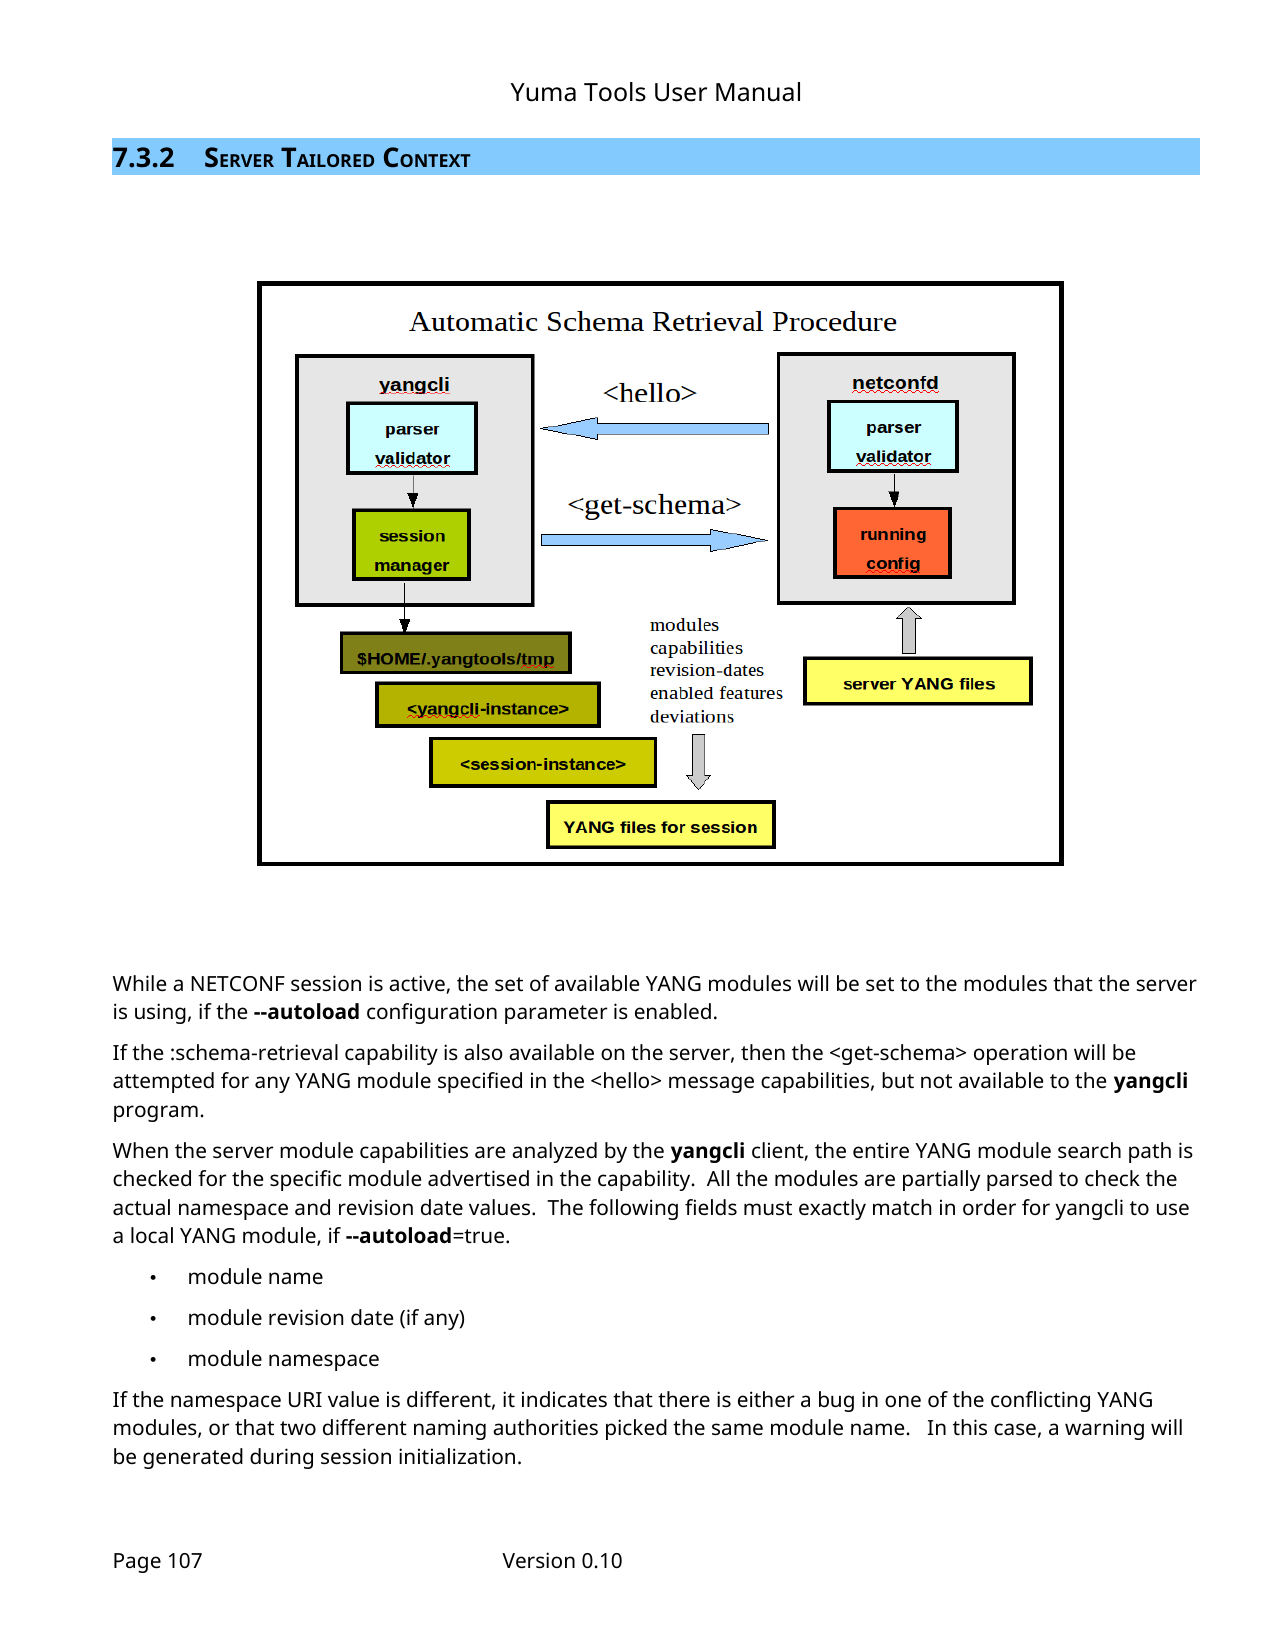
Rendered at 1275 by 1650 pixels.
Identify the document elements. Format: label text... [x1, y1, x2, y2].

text If the :schema-retrieval capability is also available on the server, then the <get-schema> operation will be attempted for any YANG module specified in the <hello> message capabilities, but not available to the yangcli program. [112, 1038, 1200, 1123]
list module name [150, 1262, 1200, 1291]
subtitle Server Tailored Context [112, 138, 1200, 175]
text While a NETCONF session is active, the set of available YANG modules will be set to the modules that the server is using, if the --autoload configuration parameter is enabled. [112, 969, 1200, 1026]
text If the namespace URI value is different, it indicates that there is either a bug in one of the conflicting YANG modules, or that two different naming authorities picked the same module name. In this case, a warning will be generated during session initialization. [112, 1385, 1200, 1470]
text When the server module capabilities are analyzed by the yangcli client, the entire YANG module search path is checked for the specific module advertised in the capability. All the modules are partially parsed to check the actual namespace and revision date values. The following fields must exactly match in order for yangcli to use a local YANG module, if --autoload=true. [112, 1136, 1200, 1249]
list module revision date (if any) [150, 1303, 1200, 1331]
picture [195, 245, 1117, 887]
list module namespace [150, 1344, 1200, 1372]
